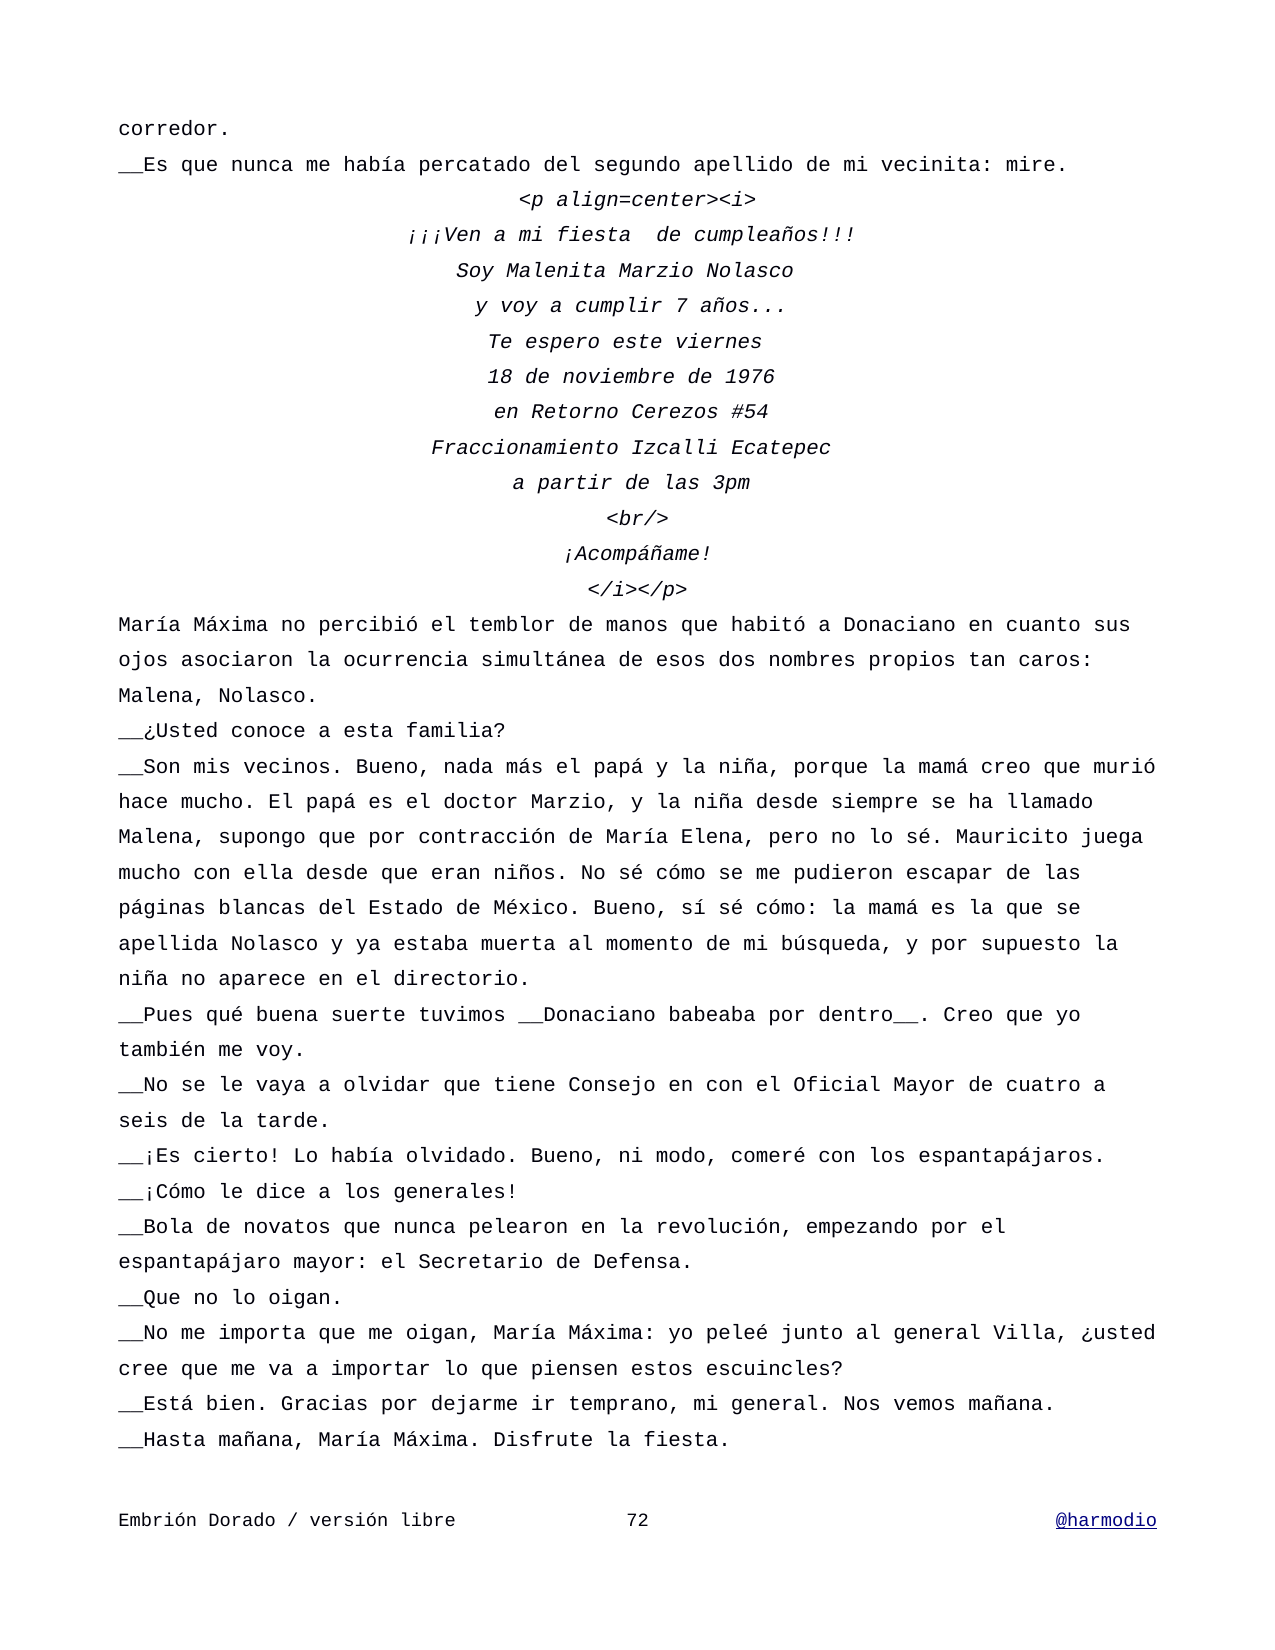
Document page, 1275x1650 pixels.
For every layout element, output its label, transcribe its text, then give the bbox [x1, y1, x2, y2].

text __Son mis vecinos. Bueno, nada más el papá y la niña, porque la mamá creo que murió hace mucho. El papá es el doctor Marzio, y la niña desde siempre se ha llamado Malena, supongo que por contracción de María Elena, pero no lo sé. Mauricito juega mucho con ella desde que eran niños. No sé cómo se me pudieron escapar de las páginas blancas del Estado de México. Bueno, sí sé cómo: la mamá es la que se apellida Nolasco y ya estaba muerta al momento de mi búsqueda, y por supuesto la niña no aparece en el directorio. [118, 756, 1157, 992]
text María Máxima no percibió el temblor de manos que habitó a Donaciano en cuanto sus ojos asociaron la ocurrencia simultánea de esos dos nombres propios tan caros: Malena, Nolasco. [118, 614, 1157, 708]
text __¡Cómo le dice a los generales! [118, 1181, 1157, 1204]
text __Es que nunca me había percatado del segundo apellido de mi vecinita: mire. [118, 153, 1157, 177]
text __Que no lo oigan. [118, 1287, 1157, 1311]
text __Hasta mañana, María Máxima. Disfrute la fiesta. [118, 1428, 1157, 1452]
text a partir de las 3pm [118, 472, 1157, 496]
text __Está bien. Gracias por dejarme ir temprano, mi general. Nos vemos mañana. [118, 1393, 1157, 1417]
text ¡¡¡Ven a mi fiesta de cumpleaños!!! [118, 224, 1157, 248]
text <p align=center><i> [118, 189, 1157, 213]
text __¡Es cierto! Lo había olvidado. Bueno, ni modo, comeré con los espantapájaros. [118, 1145, 1157, 1169]
text __Pues qué buena suerte tuvimos __Donaciano babeaba por dentro__. Creo que yo también me voy. [118, 1003, 1157, 1063]
text Fraccionamiento Izcalli Ecatepec [118, 437, 1157, 461]
text ¡Acompáñame! [118, 543, 1157, 567]
text en Retorno Cerezos #54 [118, 401, 1157, 425]
text Te espero este viernes [118, 331, 1157, 354]
text corredor. [118, 118, 1157, 142]
text Soy Malenita Marzio Nolasco [118, 260, 1157, 283]
text y voy a cumplir 7 años... [118, 295, 1157, 319]
text __No se le vaya a olvidar que tiene Consejo en con el Oficial Mayor de cuatro a seis de la tarde. [118, 1074, 1157, 1133]
text __Bola de novatos que nunca pelearon en la revolución, empezando por el espantapájaro mayor: el Secretario de Defensa. [118, 1216, 1157, 1275]
text __¿Usted conoce a esta familia? [118, 720, 1157, 744]
text 18 de noviembre de 1976 [118, 366, 1157, 390]
text __No me importa que me oigan, María Máxima: yo peleé junto al general Villa, ¿usted cree que me va a importar lo que piensen estos escuincles? [118, 1322, 1157, 1381]
text </i></p> [118, 578, 1157, 602]
text <br/> [118, 508, 1157, 531]
